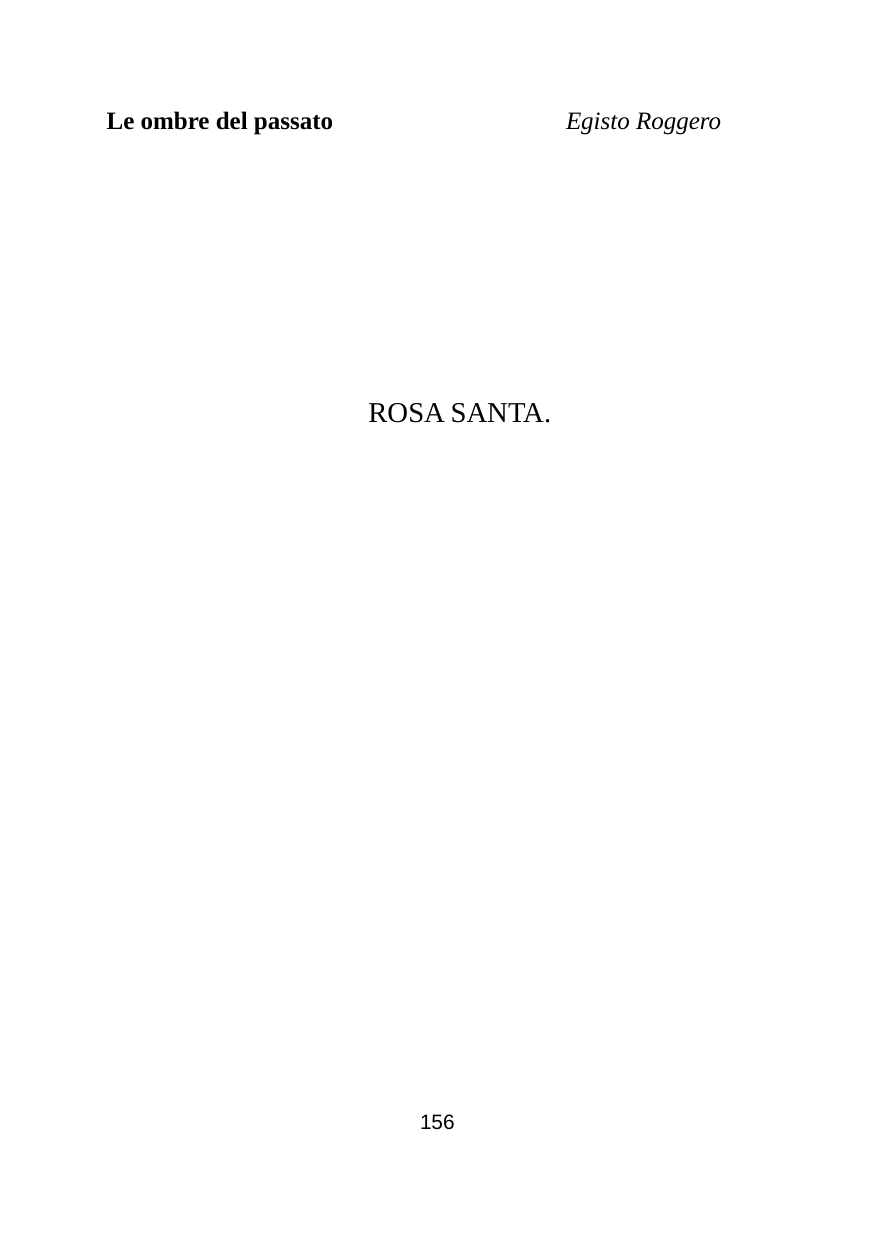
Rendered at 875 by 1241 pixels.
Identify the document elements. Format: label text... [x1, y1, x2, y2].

subtitle ROSA SANTA. [106, 164, 768, 429]
